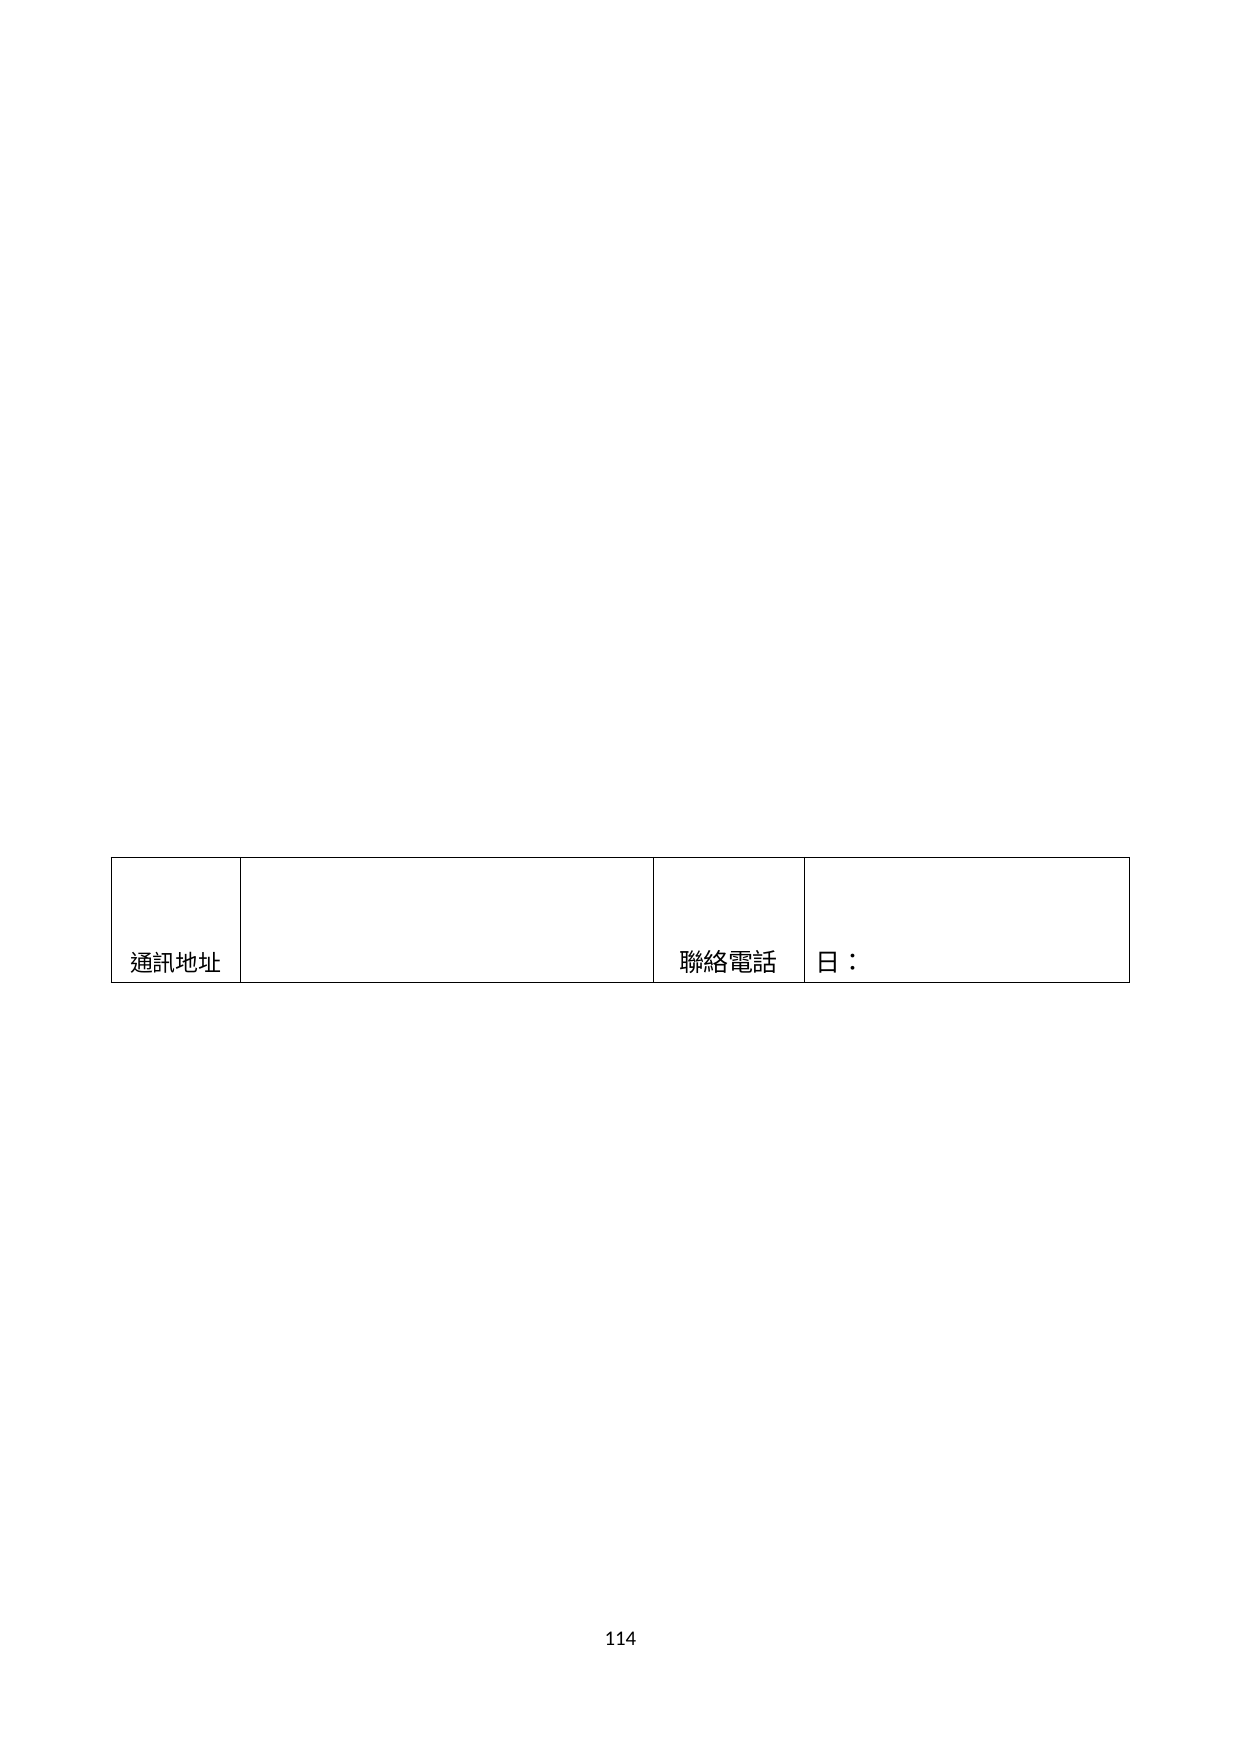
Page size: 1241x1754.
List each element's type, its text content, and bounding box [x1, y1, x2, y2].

table_cell 日： [805, 858, 1129, 982]
table_cell 聯絡電話 [654, 858, 804, 982]
table_cell [241, 858, 653, 982]
table_cell 通訊地址 [112, 858, 240, 982]
